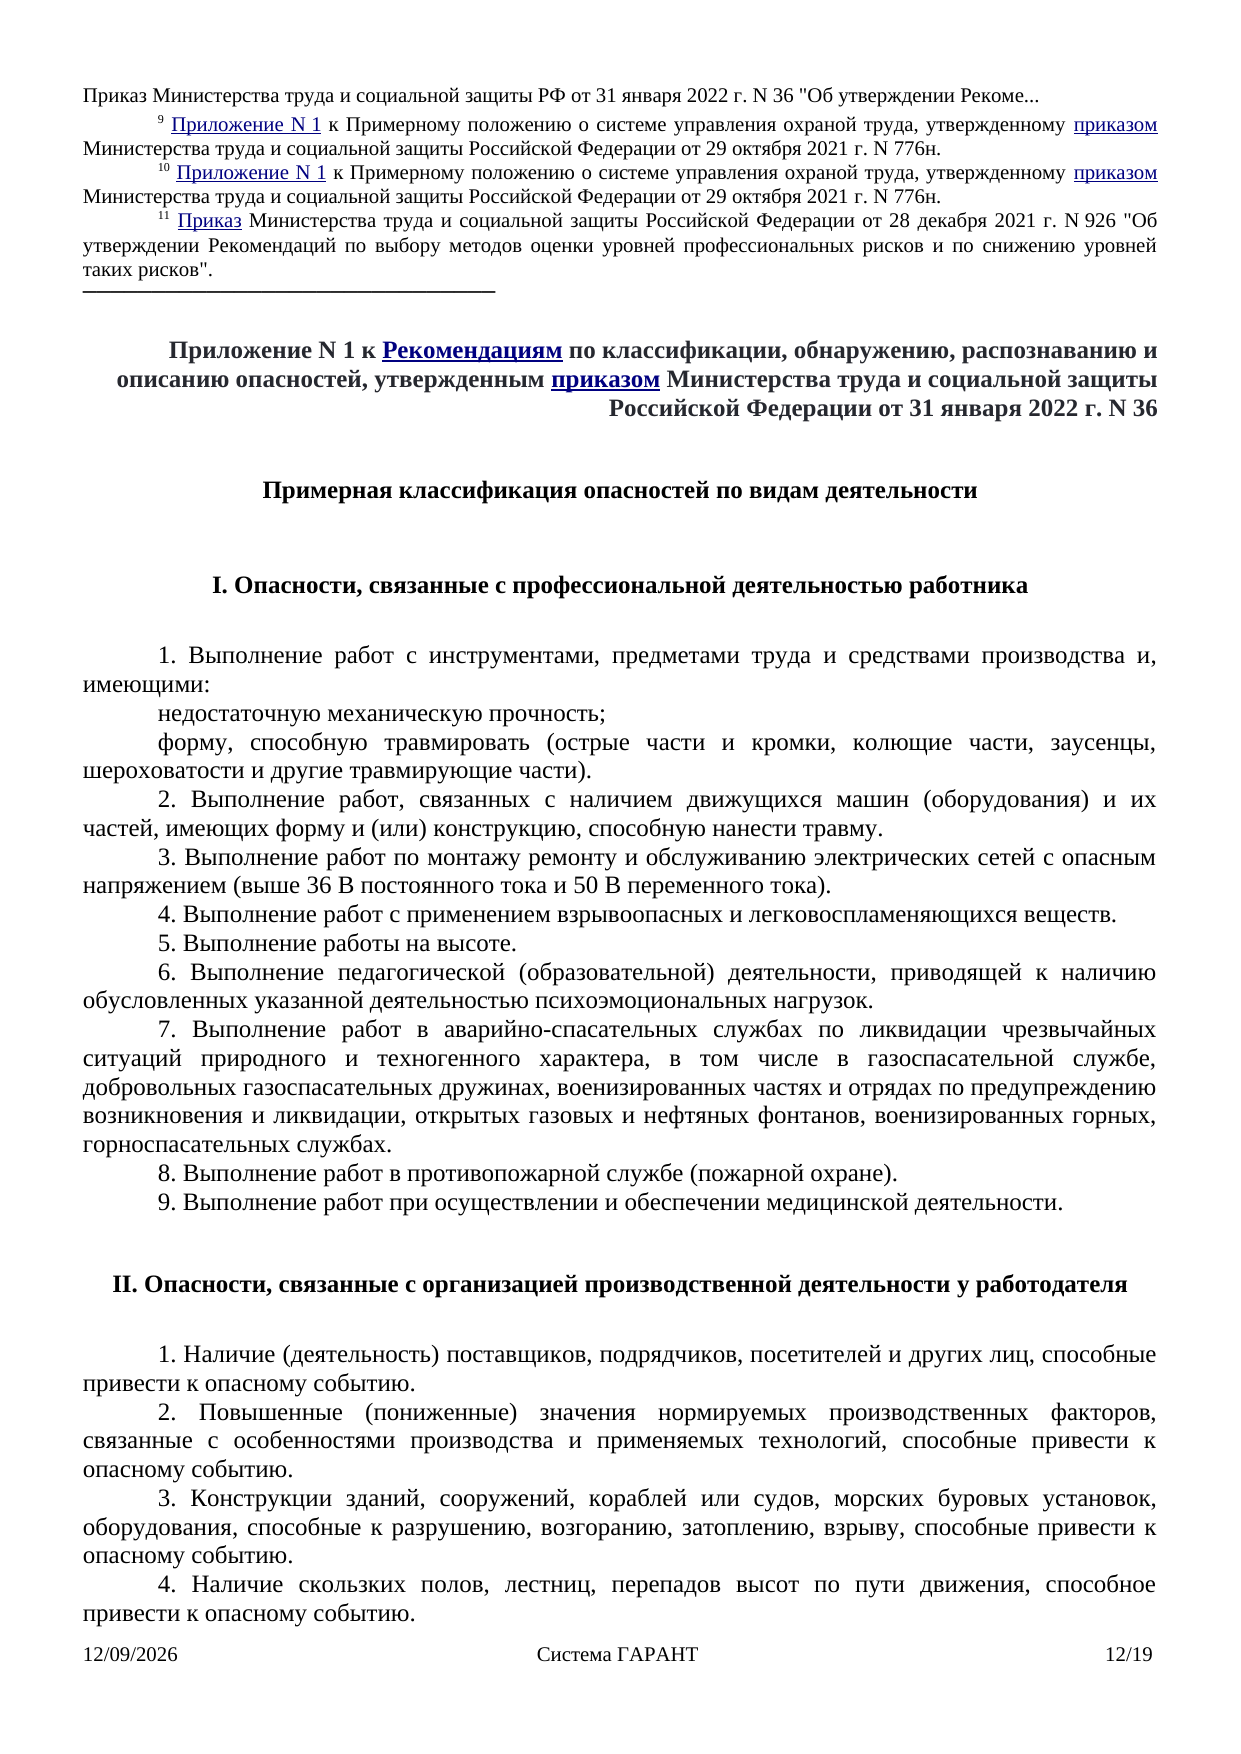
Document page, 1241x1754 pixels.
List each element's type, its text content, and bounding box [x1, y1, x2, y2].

text 3. Конструкции зданий, сооружений, кораблей или судов, морских буровых установок, оборудования, способные к разрушению, возгоранию, затоплению, взрыву, способные привести к опасному событию. [83, 1483, 1157, 1569]
text 11 Приказ Министерства труда и социальной защиты Российской Федерации от 28 декабря 2021 г. N 926 "Об утверждении Рекомендаций по выбору методов оценки уровней профессиональных рисков и по снижению уровней таких рисков". [83, 208, 1157, 281]
text форму, способную травмировать (острые части и кромки, колющие части, заусенцы, шероховатости и другие травмирующие части). [83, 727, 1157, 784]
text 5. Выполнение работы на высоте. [83, 928, 1157, 957]
text 9 Приложение N 1 к Примерному положению о системе управления охраной труда, утвержденному приказом Министерства труда и социальной защиты Российской Федерации от 29 октября 2021 г. N 776н. [83, 112, 1157, 160]
text 4. Наличие скользких полов, лестниц, перепадов высот по пути движения, способное привести к опасному событию. [83, 1569, 1157, 1627]
subtitle I. Опасности, связанные с профессиональной деятельностью работника [83, 570, 1157, 599]
text 7. Выполнение работ в аварийно-спасательных службах по ликвидации чрезвычайных ситуаций природного и техногенного характера, в том числе в газоспасательной службе, добровольных газоспасательных дружинах, военизированных частях и отрядах по предупреждению возникновения и ликвидации, открытых газовых и нефтяных фонтанов, военизированных горных, горноспасательных службах. [83, 1014, 1157, 1158]
text 4. Выполнение работ с применением взрывоопасных и легковоспламеняющихся веществ. [83, 899, 1157, 928]
text ────────────────────────────── [83, 281, 1157, 307]
subtitle Примерная классификация опасностей по видам деятельности [83, 475, 1157, 504]
text 2. Выполнение работ, связанных с наличием движущихся машин (оборудования) и их частей, имеющих форму и (или) конструкцию, способную нанести травму. [83, 784, 1157, 842]
text 9. Выполнение работ при осуществлении и обеспечении медицинской деятельности. [83, 1187, 1157, 1215]
text 10 Приложение N 1 к Примерному положению о системе управления охраной труда, утвержденному приказом Министерства труда и социальной защиты Российской Федерации от 29 октября 2021 г. N 776н. [83, 160, 1157, 208]
text недостаточную механическую прочность; [83, 698, 1157, 727]
text 2. Повышенные (пониженные) значения нормируемых производственных факторов, связанные с особенностями производства и применяемых технологий, способные привести к опасному событию. [83, 1397, 1157, 1483]
text 8. Выполнение работ в противопожарной службе (пожарной охране). [83, 1158, 1157, 1187]
text 3. Выполнение работ по монтажу ремонту и обслуживанию электрических сетей с опасным напряжением (выше 36 В постоянного тока и 50 В переменного тока). [83, 842, 1157, 899]
text 6. Выполнение педагогической (образовательной) деятельности, приводящей к наличию обусловленных указанной деятельностью психоэмоциональных нагрузок. [83, 957, 1157, 1014]
text 1. Наличие (деятельность) поставщиков, подрядчиков, посетителей и других лиц, способные привести к опасному событию. [83, 1339, 1157, 1397]
text 1. Выполнение работ с инструментами, предметами труда и средствами производства и, имеющими: [83, 640, 1157, 698]
subtitle II. Опасности, связанные с организацией производственной деятельности у работодателя [83, 1269, 1157, 1298]
text Приложение N 1 к Рекомендациям по классификации, обнаружению, распознаванию и описанию опасностей, утвержденным приказом Министерства труда и социальной защиты Российской Федерации от 31 января 2022 г. N 36 [83, 335, 1157, 422]
